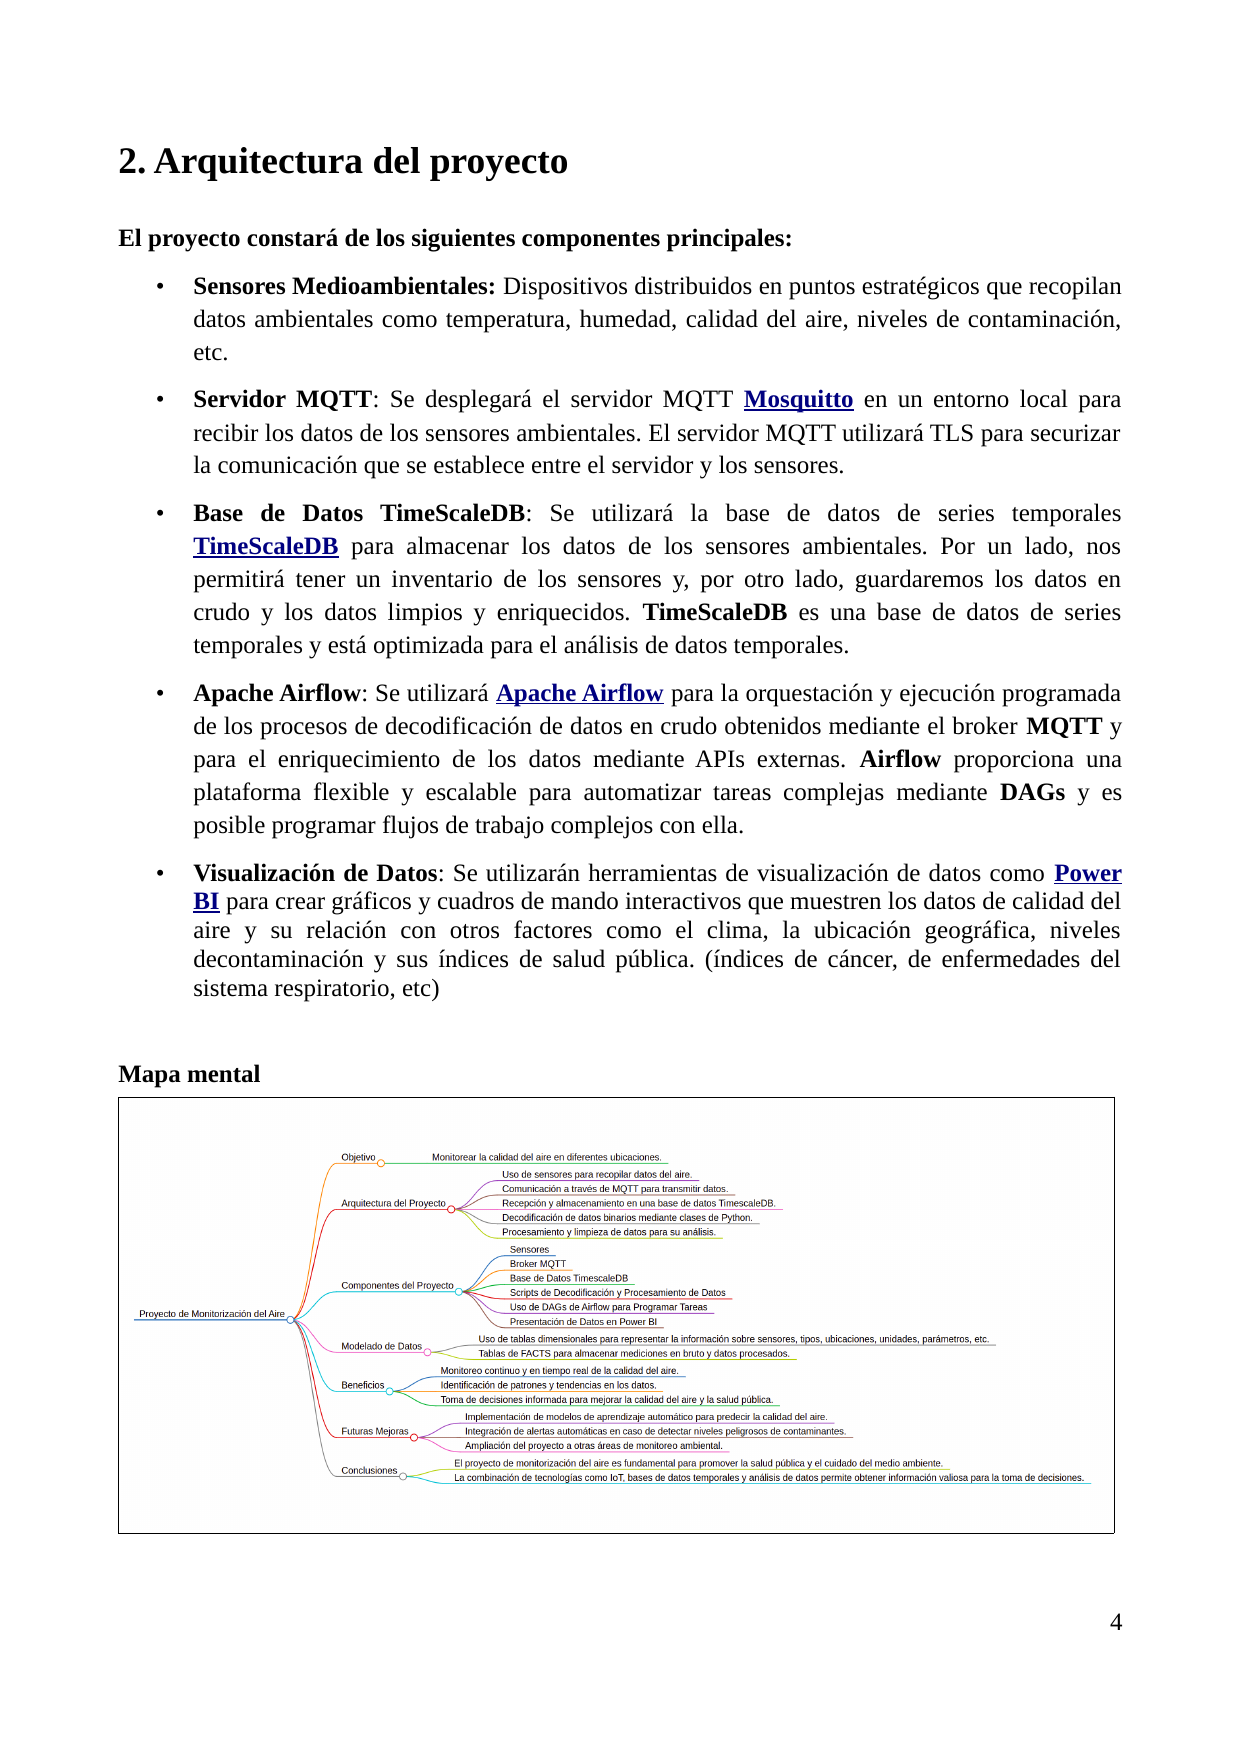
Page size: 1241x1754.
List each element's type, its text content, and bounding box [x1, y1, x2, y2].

picture [121, 1099, 1111, 1530]
list Base de Datos TimeScaleDB: Se utilizará la base de datos de series temporales TimeScaleDB para almacenar los datos de los sensores ambientales. Por un lado, nos permitirá tener un inventario de los sensores y, por otro lado, guardaremos los datos en crudo y los datos limpios y enriquecidos. TimeScaleDB es una base de datos de series temporales y está optimizada para el análisis de datos temporales. [156, 498, 1122, 659]
list Sensores Medioambientales: Dispositivos distribuidos en puntos estratégicos que recopilan datos ambientales como temperatura, humedad, calidad del aire, niveles de contaminación, etc. [156, 271, 1122, 366]
list Apache Airflow: Se utilizará Apache Airflow para la orquestación y ejecución programada de los procesos de decodificación de datos en crudo obtenidos mediante el broker MQTT y para el enriquecimiento de los datos mediante APIs externas. Airflow proporciona una plataforma flexible y escalable para automatizar tareas complejas mediante DAGs y es posible programar flujos de trabajo complejos con ella. [156, 678, 1122, 839]
text Mapa mental [118, 1059, 1122, 1088]
list Servidor MQTT: Se desplegará el servidor MQTT Mosquitto en un entorno local para recibir los datos de los sensores ambientales. El servidor MQTT utilizará TLS para securizar la comunicación que se establece entre el servidor y los sensores. [156, 384, 1122, 479]
subtitle 2. Arquitectura del proyecto [118, 139, 1122, 182]
text El proyecto constará de los siguientes componentes principales: [118, 223, 1122, 252]
text [119, 1098, 1114, 1533]
list Visualización de Datos: Se utilizarán herramientas de visualización de datos como Power BI para crear gráficos y cuadros de mando interactivos que muestren los datos de calidad del aire y su relación con otros factores como el clima, la ubicación geográfica, niveles decontaminación y sus índices de salud pública. (índices de cáncer, de enfermedades del sistema respiratorio, etc) [156, 858, 1122, 1001]
